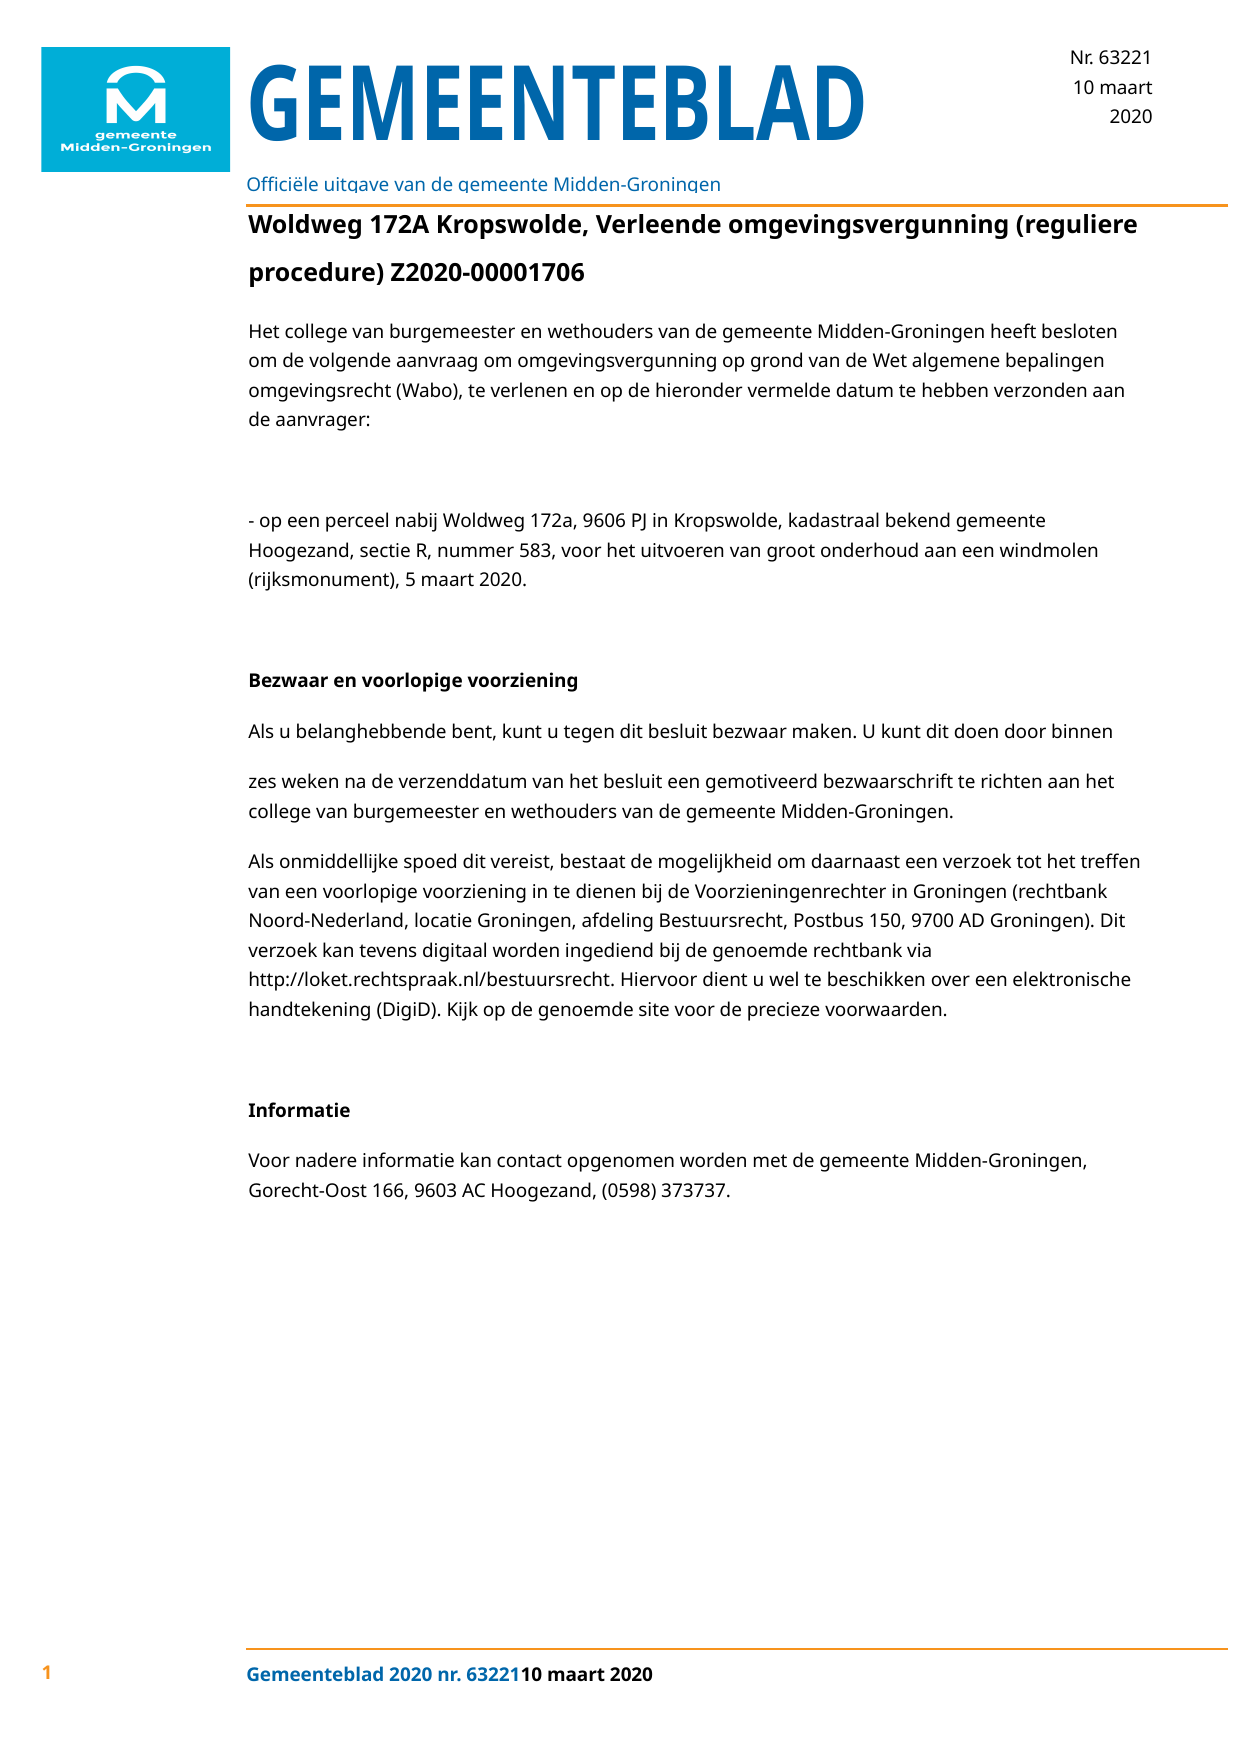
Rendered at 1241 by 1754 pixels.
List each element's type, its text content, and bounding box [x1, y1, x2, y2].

text - op een perceel nabij Woldweg 172a, 9606 PJ in Kropswolde, kadastraal bekend gemeente Hoogezand, sectie R, nummer 583, voor het uitvoeren van groot onderhoud aan een windmolen (rijksmonument), 5 maart 2020. [248, 507, 1152, 592]
text zes weken na de verzenddatum van het besluit een gemotiveerd bezwaarschrift te richten aan het college van burgemeester en wethouders van de gemeente Midden-Groningen. [248, 768, 1152, 824]
text Voor nadere informatie kan contact opgenomen worden met de gemeente Midden-Groningen, Gorecht-Oost 166, 9603 AC Hoogezand, (0598) 373737. [248, 1147, 1152, 1203]
text Als onmiddellijke spoed dit vereist, bestaat de mogelijkheid om daarnaast een verzoek tot het treffen van een voorlopige voorziening in te dienen bij de Voorzieningenrechter in Groningen (rechtbank Noord-Nederland, locatie Groningen, afdeling Bestuursrecht, Postbus 150, 9700 AD Groningen). Dit verzoek kan tevens digitaal worden ingediend bij de genoemde rechtbank via http://loket.rechtspraak.nl/bestuursrecht. Hiervoor dient u wel te beschikken over een elektronische handtekening (DigiD). Kijk op de genoemde site voor de precieze voorwaarden. [248, 848, 1152, 1022]
text Bezwaar en voorlopige voorziening [248, 667, 1152, 693]
picture [108, 66, 164, 82]
text Het college van burgemeester en wethouders van de gemeente Midden-Groningen heeft besloten om de volgende aanvraag om omgevingsvergunning op grond van de Wet algemene bepalingen omgevingsrecht (Wabo), te verlenen en op de hieronder vermelde datum te hebben verzonden aan de aanvrager: [248, 318, 1152, 432]
picture [107, 89, 165, 122]
text Informatie [248, 1097, 1152, 1123]
text Woldweg 172A Kropswolde, Verleende omgevingsvergunning (reguliere procedure) Z2020-00001706 [248, 207, 1152, 288]
text Als u belanghebbende bent, kunt u tegen dit besluit bezwaar maken. U kunt dit doen door binnen [248, 718, 1152, 744]
picture [184, 146, 190, 153]
